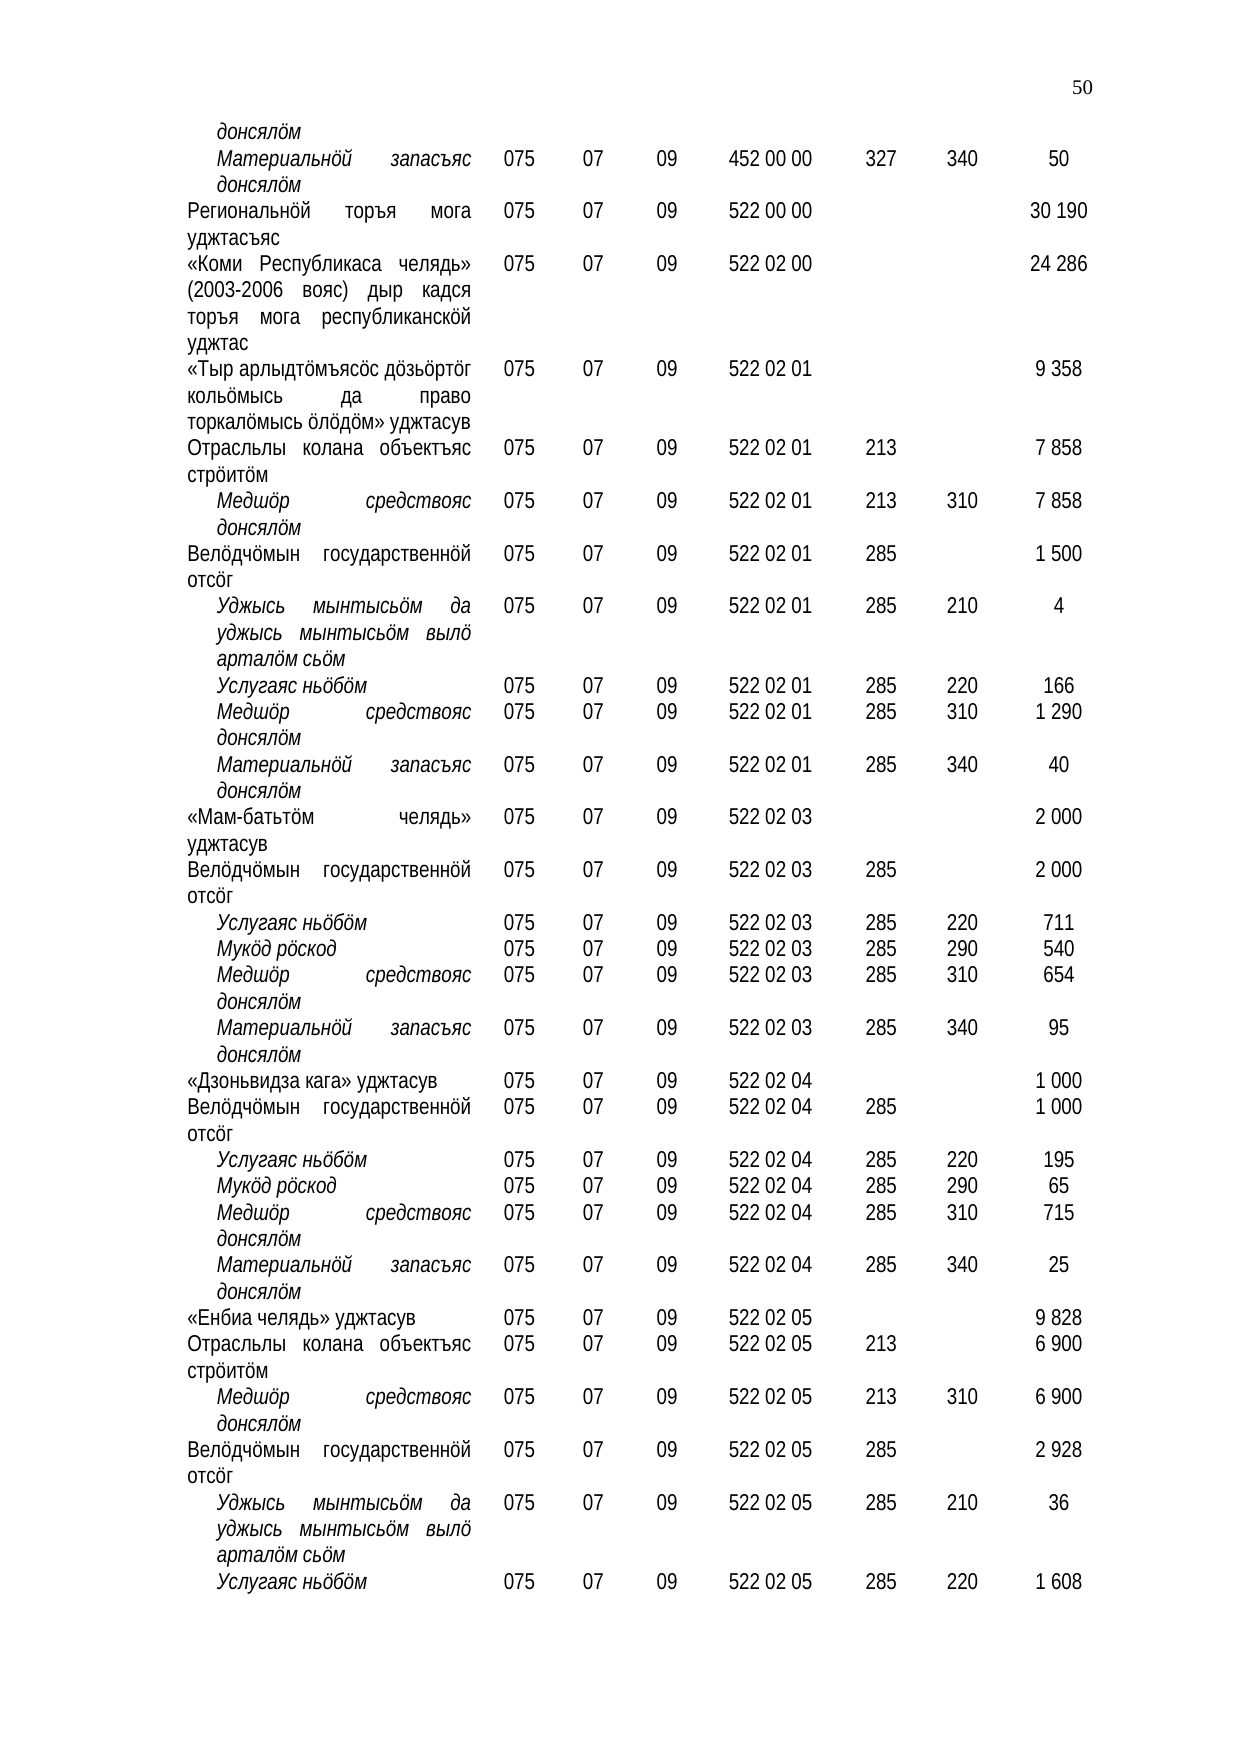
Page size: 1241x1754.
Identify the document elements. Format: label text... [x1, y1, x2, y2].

table_cell [1118, 1568, 1163, 1594]
table_cell 075 [482, 1172, 556, 1199]
table_cell 285 [837, 672, 925, 698]
table_cell «Тыр арлыдтöмъясöс дöзьöртöг кольöмысь да право торкалöмысь öлöдöм» уджтасув [176, 355, 482, 434]
table_cell 09 [630, 250, 704, 355]
table_cell донсялöм [176, 118, 482, 144]
table_cell 075 [482, 1304, 556, 1330]
table_cell 07 [556, 1330, 630, 1383]
table_cell 285 [837, 909, 925, 935]
table_cell 07 [556, 935, 630, 961]
table_cell 522 00 00 [704, 197, 837, 250]
table_cell 213 [837, 434, 925, 487]
table_cell [999, 118, 1118, 144]
table_cell 075 [482, 698, 556, 751]
table_cell [1118, 961, 1163, 1014]
table_cell 711 [999, 909, 1118, 935]
table_cell 220 [925, 672, 999, 698]
table_cell 075 [482, 751, 556, 803]
table_cell [1118, 197, 1163, 250]
table_cell [1118, 434, 1163, 487]
table_cell Услугаяс ньöбöм [176, 1146, 482, 1172]
table_cell [1118, 1067, 1163, 1093]
table_cell 310 [925, 698, 999, 751]
table_cell [1118, 355, 1163, 434]
table_cell [1118, 1383, 1163, 1436]
table_cell 075 [482, 593, 556, 672]
table_cell [925, 856, 999, 909]
table_cell [925, 1330, 999, 1383]
table_cell 6 900 [999, 1330, 1118, 1383]
table_cell [1118, 145, 1163, 197]
table_cell [1118, 1172, 1163, 1199]
table_cell 7 858 [999, 434, 1118, 487]
table_cell 09 [630, 434, 704, 487]
table_cell 07 [556, 197, 630, 250]
table_cell 07 [556, 487, 630, 540]
table_cell 290 [925, 935, 999, 961]
table_cell 09 [630, 803, 704, 856]
table_cell 09 [630, 961, 704, 1014]
table_cell 522 02 01 [704, 540, 837, 592]
table_cell [704, 118, 837, 144]
table_cell 2 000 [999, 856, 1118, 909]
table_cell 522 02 01 [704, 593, 837, 672]
table_cell 285 [837, 1014, 925, 1067]
table_cell 340 [925, 1251, 999, 1304]
table_cell [1118, 1330, 1163, 1383]
table_cell [1118, 909, 1163, 935]
table_cell 075 [482, 434, 556, 487]
table_cell 522 02 01 [704, 672, 837, 698]
table_cell 285 [837, 1251, 925, 1304]
table_cell [1118, 698, 1163, 751]
table_cell Материальнöй запасъяс донсялöм [176, 1251, 482, 1304]
table_cell 09 [630, 1093, 704, 1146]
table_cell 50 [999, 145, 1118, 197]
table_cell [925, 250, 999, 355]
table_cell 285 [837, 1172, 925, 1199]
table_cell [837, 250, 925, 355]
table_cell Услугаяс ньöбöм [176, 1568, 482, 1594]
table_cell 1 608 [999, 1568, 1118, 1594]
table_cell [925, 540, 999, 592]
table_cell 1 290 [999, 698, 1118, 751]
table_cell 522 02 03 [704, 856, 837, 909]
table_cell 285 [837, 698, 925, 751]
table_cell 715 [999, 1199, 1118, 1251]
table_cell [1118, 856, 1163, 909]
table_cell 07 [556, 1304, 630, 1330]
table_cell 522 02 03 [704, 1014, 837, 1067]
table_cell 07 [556, 698, 630, 751]
table_cell Медшöр средствояс донсялöм [176, 698, 482, 751]
table_cell [1118, 593, 1163, 672]
table_cell 09 [630, 1436, 704, 1488]
table_cell 09 [630, 1383, 704, 1436]
table_cell 09 [630, 1489, 704, 1568]
table_cell [837, 1304, 925, 1330]
table_cell 166 [999, 672, 1118, 698]
table_cell 075 [482, 1146, 556, 1172]
table_cell [1118, 487, 1163, 540]
table_cell 522 02 03 [704, 803, 837, 856]
table_cell [1118, 250, 1163, 355]
table_cell Медшöр средствояс донсялöм [176, 1199, 482, 1251]
table_cell 285 [837, 1568, 925, 1594]
table_cell 285 [837, 856, 925, 909]
table_cell 09 [630, 672, 704, 698]
table_cell [1118, 540, 1163, 592]
table_cell 07 [556, 751, 630, 803]
table_cell 075 [482, 540, 556, 592]
table_cell [630, 118, 704, 144]
table_cell 075 [482, 803, 556, 856]
table_cell 07 [556, 672, 630, 698]
table_cell 522 02 05 [704, 1383, 837, 1436]
table_cell 290 [925, 1172, 999, 1199]
table_cell Медшöр средствояс донсялöм [176, 961, 482, 1014]
table_cell 285 [837, 1199, 925, 1251]
table_cell 213 [837, 1383, 925, 1436]
table_cell [1118, 1436, 1163, 1488]
table_cell Велöдчöмын государственнöй отсöг [176, 1436, 482, 1488]
table_cell 07 [556, 145, 630, 197]
table_cell 075 [482, 355, 556, 434]
table_cell 522 02 00 [704, 250, 837, 355]
table_cell 285 [837, 1146, 925, 1172]
table_cell 07 [556, 355, 630, 434]
table_cell [1118, 1199, 1163, 1251]
table_cell 327 [837, 145, 925, 197]
table_cell 09 [630, 856, 704, 909]
table_cell Отрасльлы колана объектъяс стрöитöм [176, 434, 482, 487]
table_cell 09 [630, 197, 704, 250]
table_cell 075 [482, 856, 556, 909]
table_cell 210 [925, 1489, 999, 1568]
table_cell 075 [482, 145, 556, 197]
table_cell 07 [556, 961, 630, 1014]
table_cell 09 [630, 909, 704, 935]
table_cell 07 [556, 593, 630, 672]
table_cell [1118, 803, 1163, 856]
table_cell 07 [556, 250, 630, 355]
table_cell [925, 118, 999, 144]
table_cell «Дзоньвидза кага» уджтасув [176, 1067, 482, 1093]
table_cell 09 [630, 1014, 704, 1067]
table_cell 075 [482, 1383, 556, 1436]
table_cell 07 [556, 1568, 630, 1594]
table_cell Материальнöй запасъяс донсялöм [176, 145, 482, 197]
table_cell 522 02 01 [704, 355, 837, 434]
table_cell 522 02 04 [704, 1093, 837, 1146]
table_cell 654 [999, 961, 1118, 1014]
table_cell 07 [556, 1093, 630, 1146]
table_cell 07 [556, 1146, 630, 1172]
table_cell 285 [837, 751, 925, 803]
table_cell [925, 355, 999, 434]
table_cell Материальнöй запасъяс донсялöм [176, 751, 482, 803]
table_cell 07 [556, 1199, 630, 1251]
table_cell 522 02 05 [704, 1568, 837, 1594]
table_cell 310 [925, 1383, 999, 1436]
table_cell 522 02 01 [704, 434, 837, 487]
table_cell 1 500 [999, 540, 1118, 592]
table_cell [556, 118, 630, 144]
table_cell [837, 118, 925, 144]
table_cell 285 [837, 593, 925, 672]
table_cell 075 [482, 197, 556, 250]
table_cell 4 [999, 593, 1118, 672]
table_cell Региональнöй торъя мога уджтасъяс [176, 197, 482, 250]
table_cell 30 190 [999, 197, 1118, 250]
table_cell 522 02 01 [704, 698, 837, 751]
table_cell [1118, 672, 1163, 698]
table_cell 213 [837, 1330, 925, 1383]
table_cell 075 [482, 1014, 556, 1067]
table_cell 09 [630, 355, 704, 434]
table_cell 07 [556, 1014, 630, 1067]
table_cell Велöдчöмын государственнöй отсöг [176, 1093, 482, 1146]
table_cell [1118, 1489, 1163, 1568]
table_cell 075 [482, 487, 556, 540]
table_cell 09 [630, 1304, 704, 1330]
table_cell 340 [925, 145, 999, 197]
table_cell 075 [482, 1093, 556, 1146]
table_cell 075 [482, 935, 556, 961]
table_cell 220 [925, 1146, 999, 1172]
table_cell 522 02 05 [704, 1436, 837, 1488]
table_cell 285 [837, 935, 925, 961]
table_cell 075 [482, 672, 556, 698]
table_cell 522 02 03 [704, 961, 837, 1014]
table_cell 2 928 [999, 1436, 1118, 1488]
table_cell Уджысь мынтысьöм да уджысь мынтысьöм вылö арталöм сьöм [176, 1489, 482, 1568]
table_cell [837, 803, 925, 856]
table_cell 07 [556, 1436, 630, 1488]
table_cell 07 [556, 1383, 630, 1436]
table_cell [837, 197, 925, 250]
table_cell 09 [630, 698, 704, 751]
table_cell 075 [482, 1330, 556, 1383]
table_cell 24 286 [999, 250, 1118, 355]
table_cell Медшöр средствояс донсялöм [176, 487, 482, 540]
table_cell 075 [482, 1568, 556, 1594]
table_cell 09 [630, 1172, 704, 1199]
table_cell 09 [630, 1330, 704, 1383]
table_cell 07 [556, 434, 630, 487]
table_cell Материальнöй запасъяс донсялöм [176, 1014, 482, 1067]
table_cell 522 02 04 [704, 1199, 837, 1251]
table_cell [925, 1304, 999, 1330]
table_cell Велöдчöмын государственнöй отсöг [176, 540, 482, 592]
table_cell 285 [837, 1436, 925, 1488]
table_cell 09 [630, 1251, 704, 1304]
table_cell 09 [630, 751, 704, 803]
table_cell 09 [630, 593, 704, 672]
table_cell 09 [630, 935, 704, 961]
table_cell 310 [925, 1199, 999, 1251]
table_cell 522 02 04 [704, 1146, 837, 1172]
table_cell 09 [630, 1067, 704, 1093]
table_cell [925, 434, 999, 487]
table_cell [925, 1093, 999, 1146]
table_cell 075 [482, 1436, 556, 1488]
table_cell [1118, 1093, 1163, 1146]
table_cell 6 900 [999, 1383, 1118, 1436]
table_cell 285 [837, 540, 925, 592]
table_cell [1118, 1146, 1163, 1172]
table_cell «Коми Республикаса челядь» (2003-2006 вояс) дыр кадся торъя мога республиканскöй уджтас [176, 250, 482, 355]
table_cell 195 [999, 1146, 1118, 1172]
table_cell [837, 1067, 925, 1093]
table_cell 522 02 04 [704, 1067, 837, 1093]
table_cell 310 [925, 961, 999, 1014]
table_cell 075 [482, 1199, 556, 1251]
table_cell 9 828 [999, 1304, 1118, 1330]
table_cell [1118, 1304, 1163, 1330]
table_cell 522 02 01 [704, 487, 837, 540]
table_cell 285 [837, 1093, 925, 1146]
table_cell 213 [837, 487, 925, 540]
table_cell 452 00 00 [704, 145, 837, 197]
table_cell 522 02 05 [704, 1489, 837, 1568]
table_cell 075 [482, 250, 556, 355]
table_cell 09 [630, 487, 704, 540]
table_cell 075 [482, 1067, 556, 1093]
table_cell Уджысь мынтысьöм да уджысь мынтысьöм вылö арталöм сьöм [176, 593, 482, 672]
table_cell 220 [925, 909, 999, 935]
table_cell 07 [556, 1251, 630, 1304]
table_cell 07 [556, 1067, 630, 1093]
table_cell 09 [630, 1199, 704, 1251]
table_cell 1 000 [999, 1093, 1118, 1146]
table_cell 09 [630, 1568, 704, 1594]
table_cell 95 [999, 1014, 1118, 1067]
table_cell [925, 803, 999, 856]
table_cell 522 02 03 [704, 909, 837, 935]
table_cell 340 [925, 1014, 999, 1067]
table_cell 07 [556, 540, 630, 592]
table_cell 540 [999, 935, 1118, 961]
table_cell 210 [925, 593, 999, 672]
table_cell 522 02 01 [704, 751, 837, 803]
table_cell 9 358 [999, 355, 1118, 434]
table_cell Отрасльлы колана объектъяс стрöитöм [176, 1330, 482, 1383]
table_cell 25 [999, 1251, 1118, 1304]
table_cell 220 [925, 1568, 999, 1594]
table_cell 075 [482, 961, 556, 1014]
table_cell 075 [482, 909, 556, 935]
table_cell Мукöд рöскод [176, 1172, 482, 1199]
table_cell [482, 118, 556, 144]
table_cell 36 [999, 1489, 1118, 1568]
table_cell 075 [482, 1251, 556, 1304]
table_cell 2 000 [999, 803, 1118, 856]
table_cell Велöдчöмын государственнöй отсöг [176, 856, 482, 909]
table_cell 522 02 03 [704, 935, 837, 961]
table_cell [1118, 1251, 1163, 1304]
table_cell [1118, 751, 1163, 803]
table_cell Медшöр средствояс донсялöм [176, 1383, 482, 1436]
table_cell «Енбиа челядь» уджтасув [176, 1304, 482, 1330]
table_cell Услугаяс ньöбöм [176, 909, 482, 935]
table_cell 09 [630, 1146, 704, 1172]
table_cell 40 [999, 751, 1118, 803]
table_cell 075 [482, 1489, 556, 1568]
table_cell 07 [556, 856, 630, 909]
table_cell 09 [630, 540, 704, 592]
table_cell 310 [925, 487, 999, 540]
table_cell [925, 1436, 999, 1488]
table_cell 07 [556, 1172, 630, 1199]
table_cell 285 [837, 1489, 925, 1568]
table_cell [1118, 935, 1163, 961]
table_cell [1118, 1014, 1163, 1067]
table_cell 340 [925, 751, 999, 803]
table_cell «Мам-батьтöм челядь» уджтасув [176, 803, 482, 856]
table_cell 1 000 [999, 1067, 1118, 1093]
table_cell [837, 355, 925, 434]
table_cell [925, 1067, 999, 1093]
table_cell [1118, 118, 1163, 144]
table_cell 285 [837, 961, 925, 1014]
table_cell 07 [556, 909, 630, 935]
table_cell 65 [999, 1172, 1118, 1199]
table_cell 522 02 04 [704, 1251, 837, 1304]
table_cell 522 02 05 [704, 1330, 837, 1383]
table_cell 7 858 [999, 487, 1118, 540]
table_cell 09 [630, 145, 704, 197]
table_cell [925, 197, 999, 250]
table_cell 07 [556, 1489, 630, 1568]
table_cell 07 [556, 803, 630, 856]
table_cell 522 02 05 [704, 1304, 837, 1330]
table_cell Услугаяс ньöбöм [176, 672, 482, 698]
table_cell Мукöд рöскод [176, 935, 482, 961]
table_cell 522 02 04 [704, 1172, 837, 1199]
